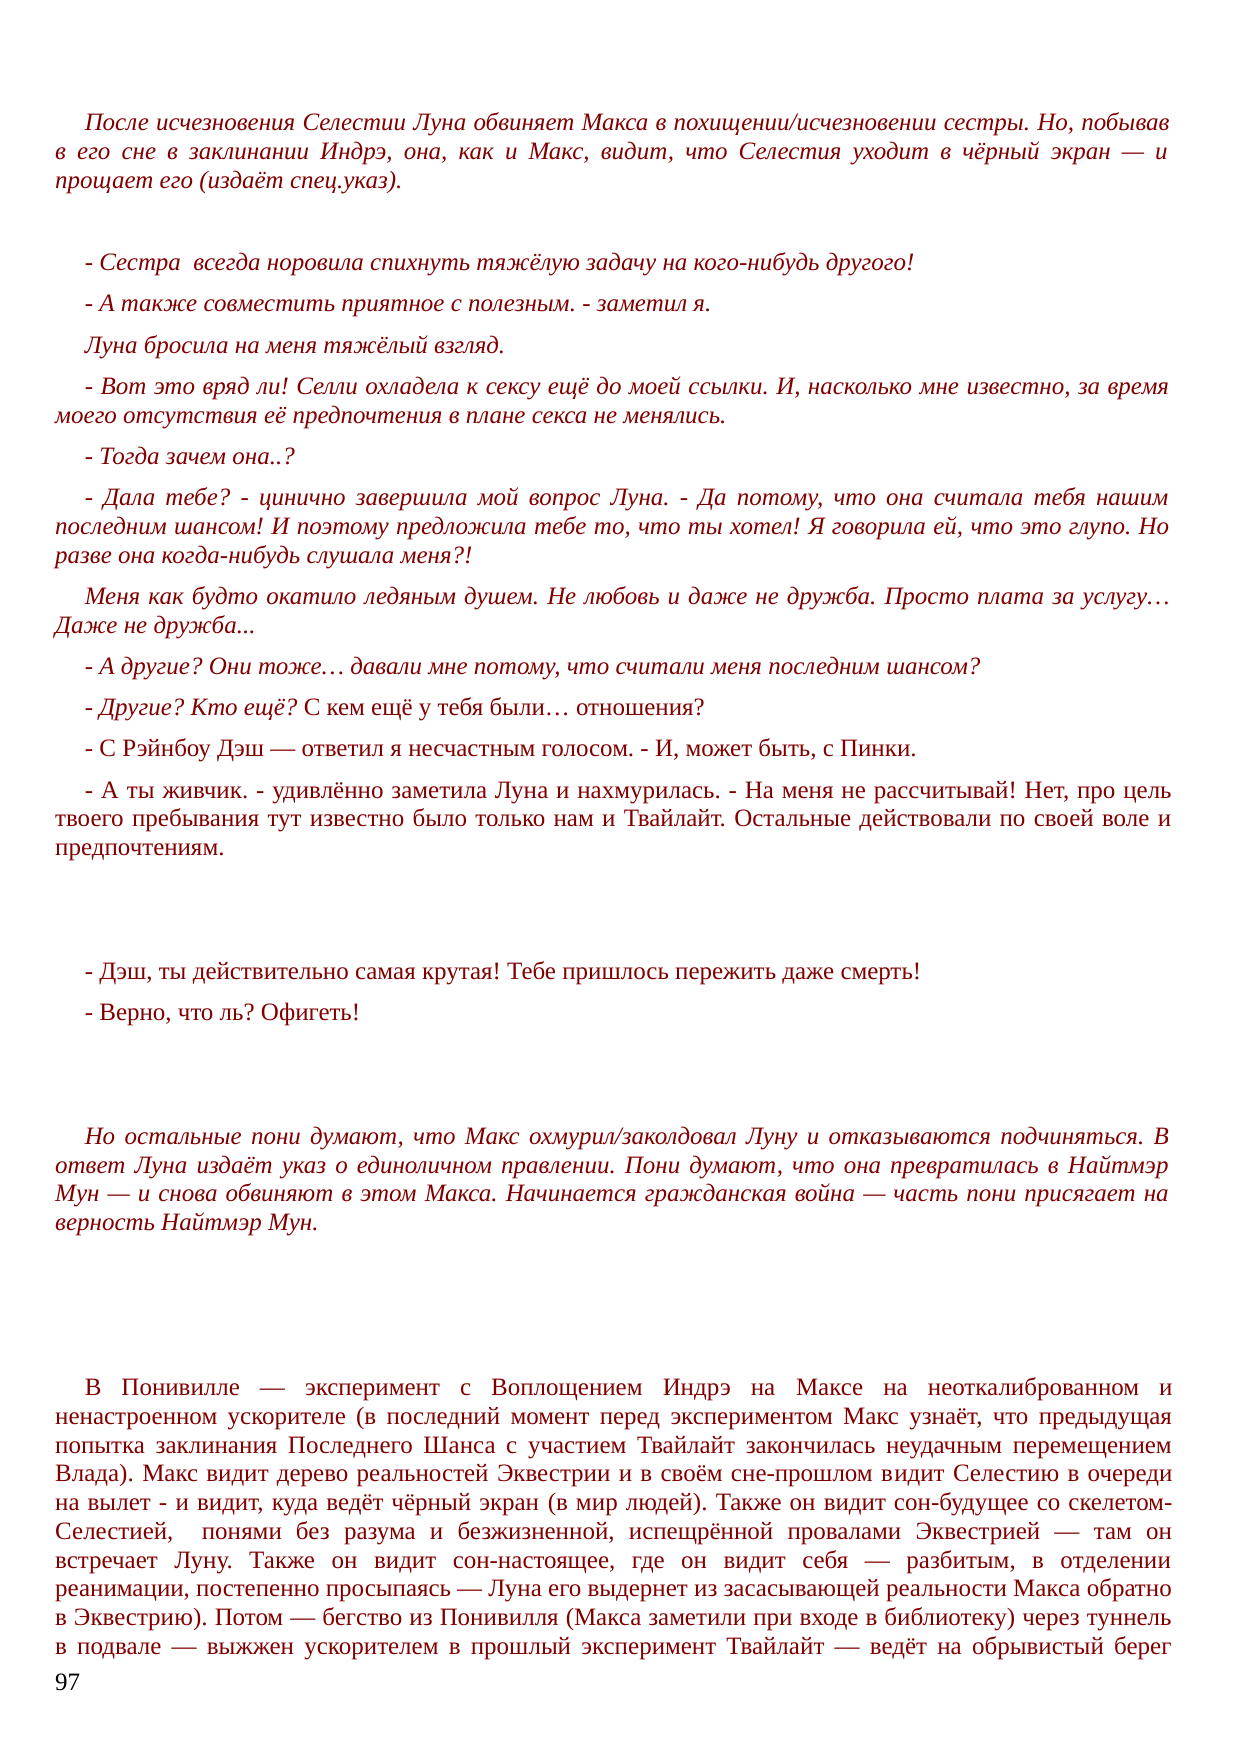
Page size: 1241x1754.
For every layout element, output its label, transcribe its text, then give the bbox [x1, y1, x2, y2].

text - А также совместить приятное с полезным. - заметил я. [55, 288, 1173, 317]
text - Тогда зачем она..? [55, 441, 1173, 470]
text - Другие? Кто ещё? С кем ещё у тебя были… отношения? [55, 692, 1173, 721]
text - Дала тебе? - цинично завершила мой вопрос Луна. - Да потому, что она считала тебя нашим последним шансом! И поэтому предложила тебе то, что ты хотел! Я говорила ей, что это глупо. Но разве она когда-нибудь слушала меня?! [55, 482, 1173, 568]
text В Понивилле — эксперимент с Воплощением Индрэ на Максе на неоткалиброванном и ненастроенном ускорителе (в последний момент перед экспериментом Макс узнаёт, что предыдущая попытка заклинания Последнего Шанса с участием Твайлайт закончилась неудачным перемещением Влада). Макс видит дерево реальностей Эквестрии и в своём сне-прошлом видит Селестию в очереди на вылет - и видит, куда ведёт чёрный экран (в мир людей). Также он видит сон-будущее со скелетом-Селестией, понями без разума и безжизненной, испещрённой провалами Эквестрией — там он встречает Луну. Также он видит сон-настоящее, где он видит себя — разбитым, в отделении реанимации, постепенно просыпаясь — Луна его выдернет из засасывающей реальности Макса обратно в Эквестрию). Потом — бегство из Понивилля (Макса заметили при входе в библиотеку) через туннель в подвале — выжжен ускорителем в прошлый эксперимент Твайлайт — ведёт на обрывистый берег [55, 1372, 1173, 1660]
text - Верно, что ль? Офигеть! [55, 997, 1173, 1026]
text - Сестра всегда норовила спихнуть тяжёлую задачу на кого-нибудь другого! [55, 247, 1173, 276]
text Луна бросила на меня тяжёлый взгляд. [55, 330, 1173, 358]
text - С Рэйнбоу Дэш — ответил я несчастным голосом. - И, может быть, с Пинки. [55, 733, 1173, 762]
text - А ты живчик. - удивлённо заметила Луна и нахмурилась. - На меня не рассчитывай! Нет, про цель твоего пребывания тут известно было только нам и Твайлайт. Остальные действовали по своей воле и предпочтениям. [55, 775, 1173, 861]
text Меня как будто окатило ледяным душем. Не любовь и даже не дружба. Просто плата за услугу… Даже не дружба... [55, 581, 1173, 638]
text Но остальные пони думают, что Макс охмурил/заколдовал Луну и отказываются подчиняться. В ответ Луна издаёт указ о единоличном правлении. Пони думают, что она превратилась в Найтмэр Мун — и снова обвиняют в этом Макса. Начинается гражданская война — часть пони присягает на верность Найтмэр Мун. [55, 1121, 1173, 1236]
text - А другие? Они тоже… давали мне потому, что считали меня последним шансом? [55, 651, 1173, 680]
text После исчезновения Селестии Луна обвиняет Макса в похищении/исчезновении сестры. Но, побывав в его сне в заклинании Индрэ, она, как и Макс, видит, что Селестия уходит в чёрный экран — и прощает его (издаёт спец.указ). [55, 107, 1173, 193]
text - Дэш, ты действительно самая крутая! Тебе пришлось пережить даже смерть! [55, 956, 1173, 985]
text - Вот это вряд ли! Селли охладела к сексу ещё до моей ссылки. И, насколько мне известно, за время моего отсутствия её предпочтения в плане секса не менялись. [55, 371, 1173, 428]
